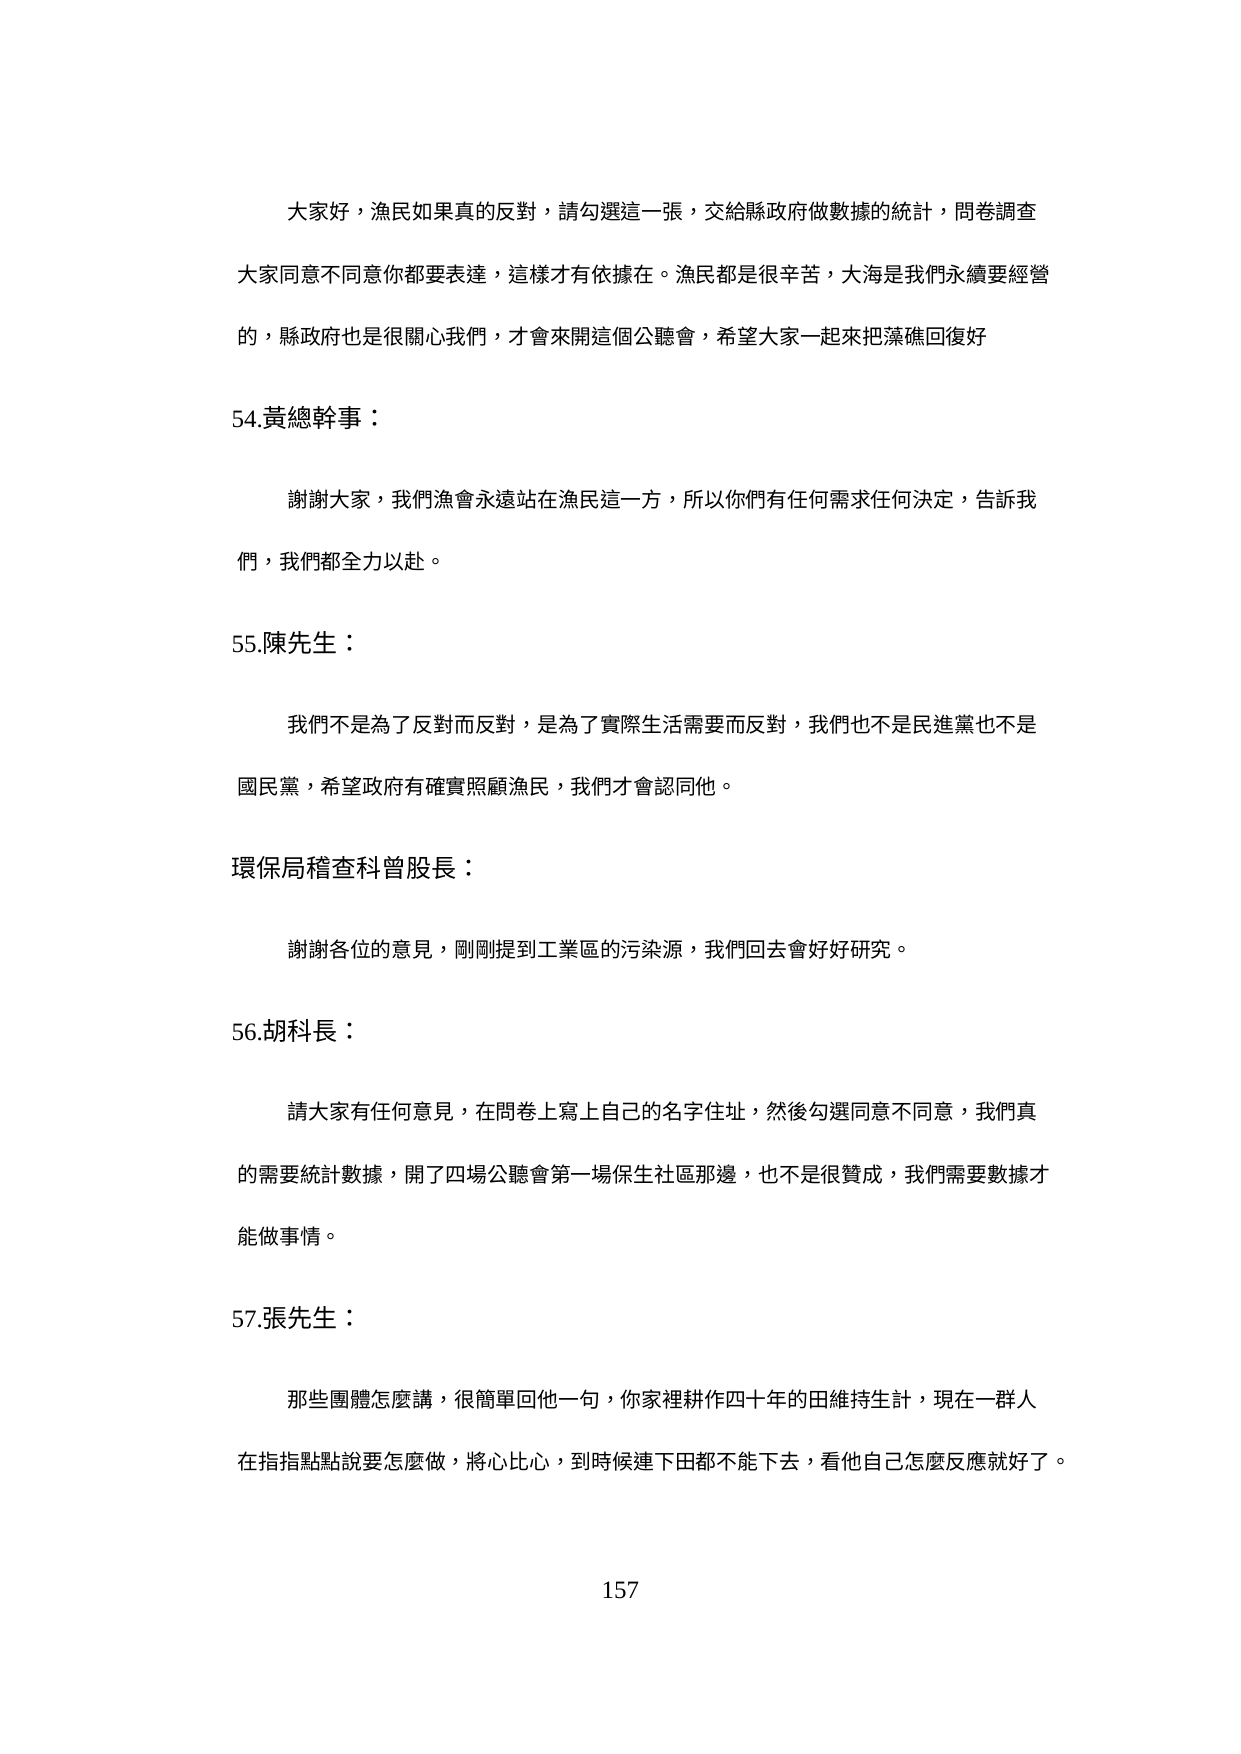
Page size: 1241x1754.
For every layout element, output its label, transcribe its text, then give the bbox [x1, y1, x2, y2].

text 56.胡科長： [231, 988, 1053, 1050]
text 我們不是為了反對而反對，是為了實際生活需要而反對，我們也不是民進黨也不是國民黨，希望政府有確實照顧漁民，我們才會認同他。 [237, 681, 1053, 806]
text 57.張先生： [231, 1275, 1053, 1338]
text 謝謝各位的意見，剛剛提到工業區的污染源，我們回去會好好研究。 [237, 906, 1053, 969]
text 55.陳先生： [231, 600, 1053, 663]
text 環保局稽查科曾股長： [231, 825, 1053, 888]
text 謝謝大家，我們漁會永遠站在漁民這一方，所以你們有任何需求任何決定，告訴我們，我們都全力以赴。 [237, 456, 1053, 581]
text 54.黃總幹事： [231, 375, 1053, 438]
text 那些團體怎麼講，很簡單回他一句，你家裡耕作四十年的田維持生計，現在一群人在指指點點說要怎麼做，將心比心，到時候連下田都不能下去，看他自己怎麼反應就好了。 [237, 1356, 1053, 1481]
text 請大家有任何意見，在問卷上寫上自己的名字住址，然後勾選同意不同意，我們真的需要統計數據，開了四場公聽會第一場保生社區那邊，也不是很贊成，我們需要數據才能做事情。 [237, 1069, 1053, 1256]
text 大家好，漁民如果真的反對，請勾選這一張，交給縣政府做數據的統計，問卷調查大家同意不同意你都要表達，這樣才有依據在。漁民都是很辛苦，大海是我們永續要經營的，縣政府也是很關心我們，才會來開這個公聽會，希望大家一起來把藻礁回復好 [237, 169, 1053, 356]
